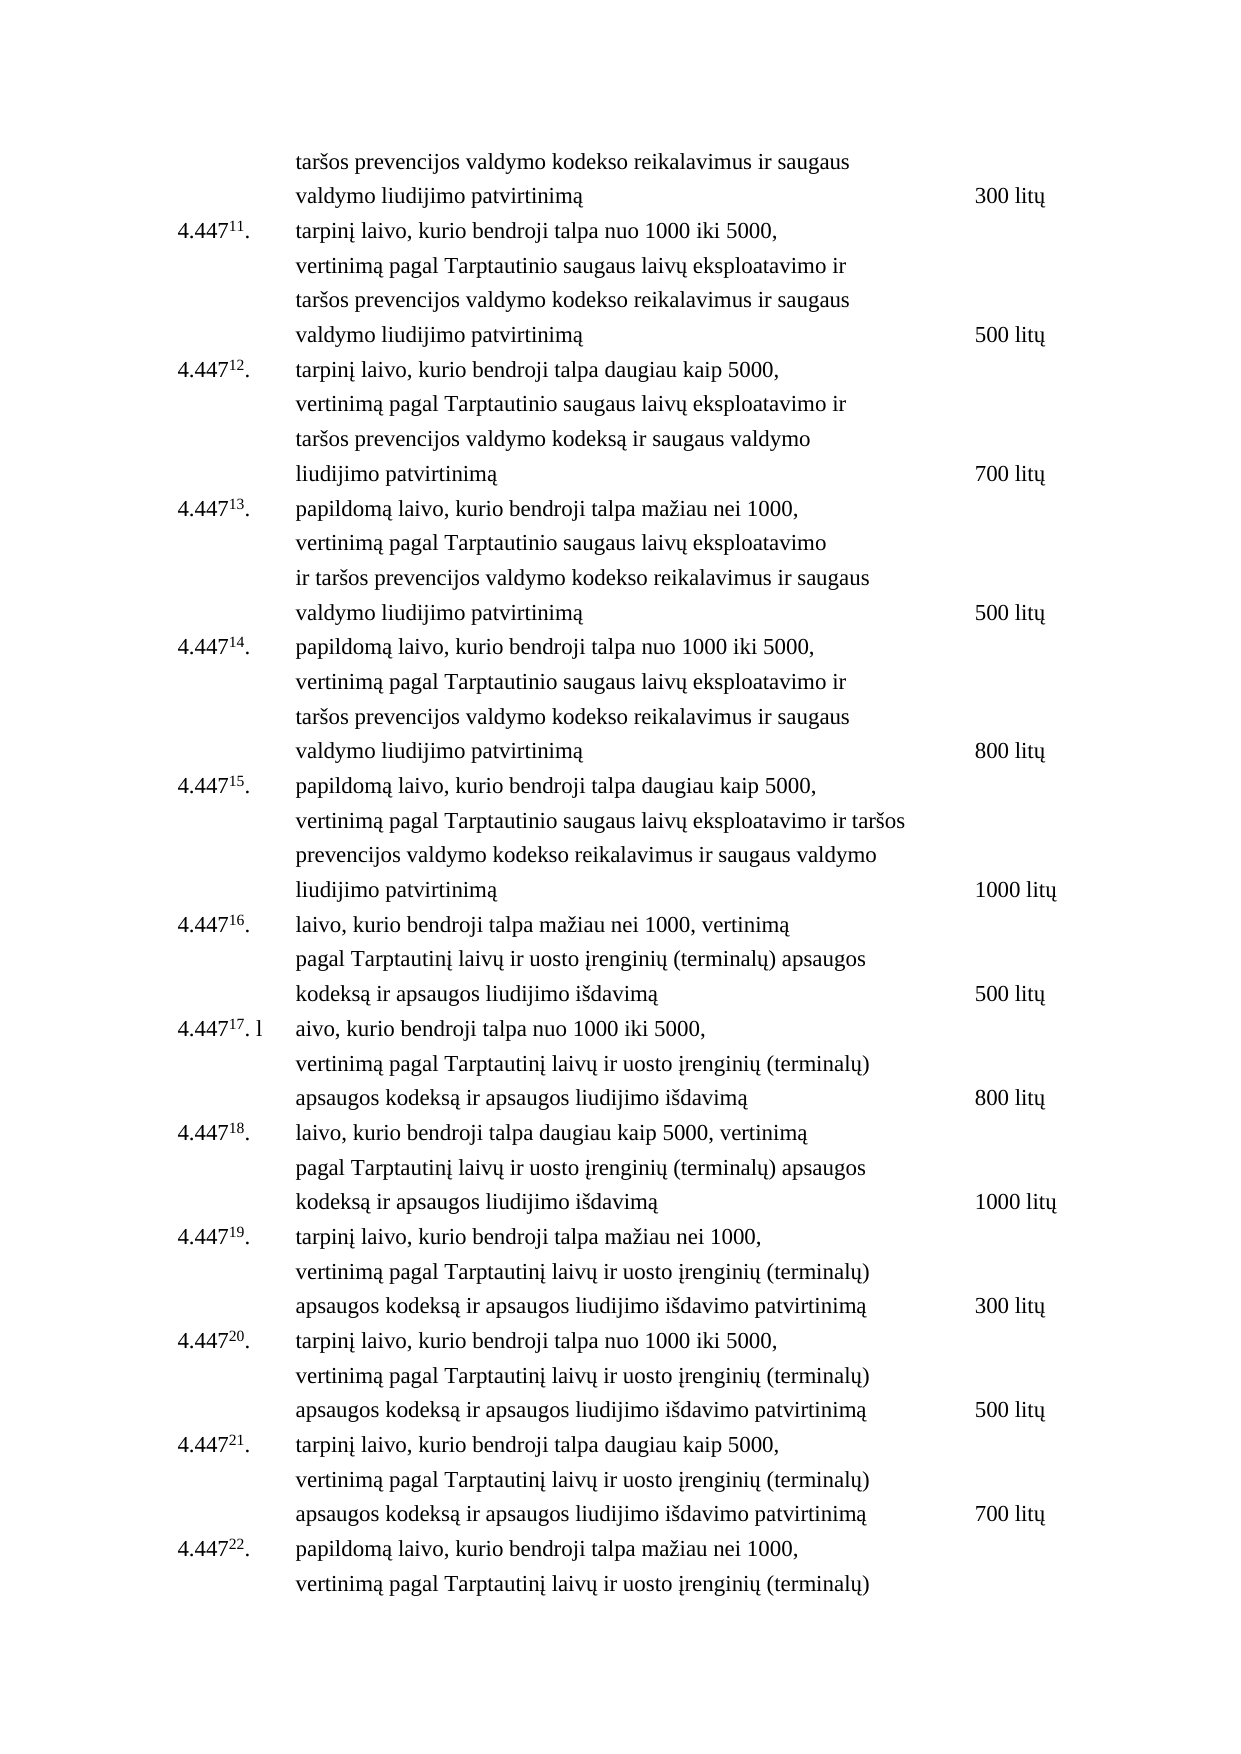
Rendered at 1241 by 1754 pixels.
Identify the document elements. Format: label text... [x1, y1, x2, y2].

text taršos prevencijos valdymo kodeksą ir saugaus valdymo [295, 425, 1122, 452]
text 4.44717. l aivo, kurio bendroji talpa nuo 1000 iki 5000, [177, 1015, 1122, 1041]
text vertinimą pagal Tarptautinį laivų ir uosto įrenginių (terminalų) [295, 1049, 1122, 1076]
text pagal Tarptautinį laivų ir uosto įrenginių (terminalų) apsaugos [295, 946, 1122, 972]
text vertinimą pagal Tarptautinį laivų ir uosto įrenginių (terminalų) [295, 1258, 1122, 1284]
text apsaugos kodeksą ir apsaugos liudijimo išdavimo patvirtinimą 300 litų [295, 1292, 1122, 1319]
text taršos prevencijos valdymo kodekso reikalavimus ir saugaus [295, 703, 1122, 729]
text valdymo liudijimo patvirtinimą 800 litų [295, 737, 1122, 764]
text 4.44721. tarpinį laivo, kurio bendroji talpa daugiau kaip 5000, [177, 1431, 1122, 1457]
text 4.44713. papildomą laivo, kurio bendroji talpa mažiau nei 1000, [177, 494, 1122, 521]
text ir taršos prevencijos valdymo kodekso reikalavimus ir saugaus [295, 564, 1122, 590]
text 4.44720. tarpinį laivo, kurio bendroji talpa nuo 1000 iki 5000, [177, 1327, 1122, 1353]
text valdymo liudijimo patvirtinimą 500 litų [295, 599, 1122, 625]
text taršos prevencijos valdymo kodekso reikalavimus ir saugaus [295, 148, 1122, 174]
text liudijimo patvirtinimą 1000 litų [295, 876, 1122, 902]
text 4.44711. tarpinį laivo, kurio bendroji talpa nuo 1000 iki 5000, [177, 217, 1122, 243]
text vertinimą pagal Tarptautinio saugaus laivų eksploatavimo ir [295, 391, 1122, 417]
text apsaugos kodeksą ir apsaugos liudijimo išdavimo patvirtinimą 700 litų [295, 1501, 1122, 1527]
text 4.44712. tarpinį laivo, kurio bendroji talpa daugiau kaip 5000, [177, 356, 1122, 382]
text 4.44718. laivo, kurio bendroji talpa daugiau kaip 5000, vertinimą [177, 1119, 1122, 1145]
text prevencijos valdymo kodekso reikalavimus ir saugaus valdymo [295, 841, 1122, 868]
text kodeksą ir apsaugos liudijimo išdavimą 1000 litų [295, 1188, 1122, 1215]
text 4.44716. laivo, kurio bendroji talpa mažiau nei 1000, vertinimą [177, 911, 1122, 937]
text apsaugos kodeksą ir apsaugos liudijimo išdavimą 800 litų [295, 1084, 1122, 1111]
text vertinimą pagal Tarptautinio saugaus laivų eksploatavimo ir [295, 668, 1122, 694]
text vertinimą pagal Tarptautinį laivų ir uosto įrenginių (terminalų) [295, 1466, 1122, 1492]
text valdymo liudijimo patvirtinimą 300 litų [295, 182, 1122, 209]
text vertinimą pagal Tarptautinio saugaus laivų eksploatavimo ir [295, 252, 1122, 278]
text 4.44722. papildomą laivo, kurio bendroji talpa mažiau nei 1000, [177, 1535, 1122, 1562]
text vertinimą pagal Tarptautinį laivų ir uosto įrenginių (terminalų) [295, 1362, 1122, 1388]
text vertinimą pagal Tarptautinį laivų ir uosto įrenginių (terminalų) [295, 1570, 1122, 1596]
text kodeksą ir apsaugos liudijimo išdavimą 500 litų [295, 980, 1122, 1007]
text apsaugos kodeksą ir apsaugos liudijimo išdavimo patvirtinimą 500 litų [295, 1396, 1122, 1423]
text 4.44715. papildomą laivo, kurio bendroji talpa daugiau kaip 5000, [177, 772, 1122, 798]
text valdymo liudijimo patvirtinimą 500 litų [295, 321, 1122, 347]
text liudijimo patvirtinimą 700 litų [295, 460, 1122, 486]
text 4.44719. tarpinį laivo, kurio bendroji talpa mažiau nei 1000, [177, 1223, 1122, 1249]
text 4.44714. papildomą laivo, kurio bendroji talpa nuo 1000 iki 5000, [177, 633, 1122, 660]
text vertinimą pagal Tarptautinio saugaus laivų eksploatavimo [295, 529, 1122, 556]
text taršos prevencijos valdymo kodekso reikalavimus ir saugaus [295, 286, 1122, 313]
text vertinimą pagal Tarptautinio saugaus laivų eksploatavimo ir taršos [295, 807, 1122, 833]
text pagal Tarptautinį laivų ir uosto įrenginių (terminalų) apsaugos [295, 1154, 1122, 1180]
